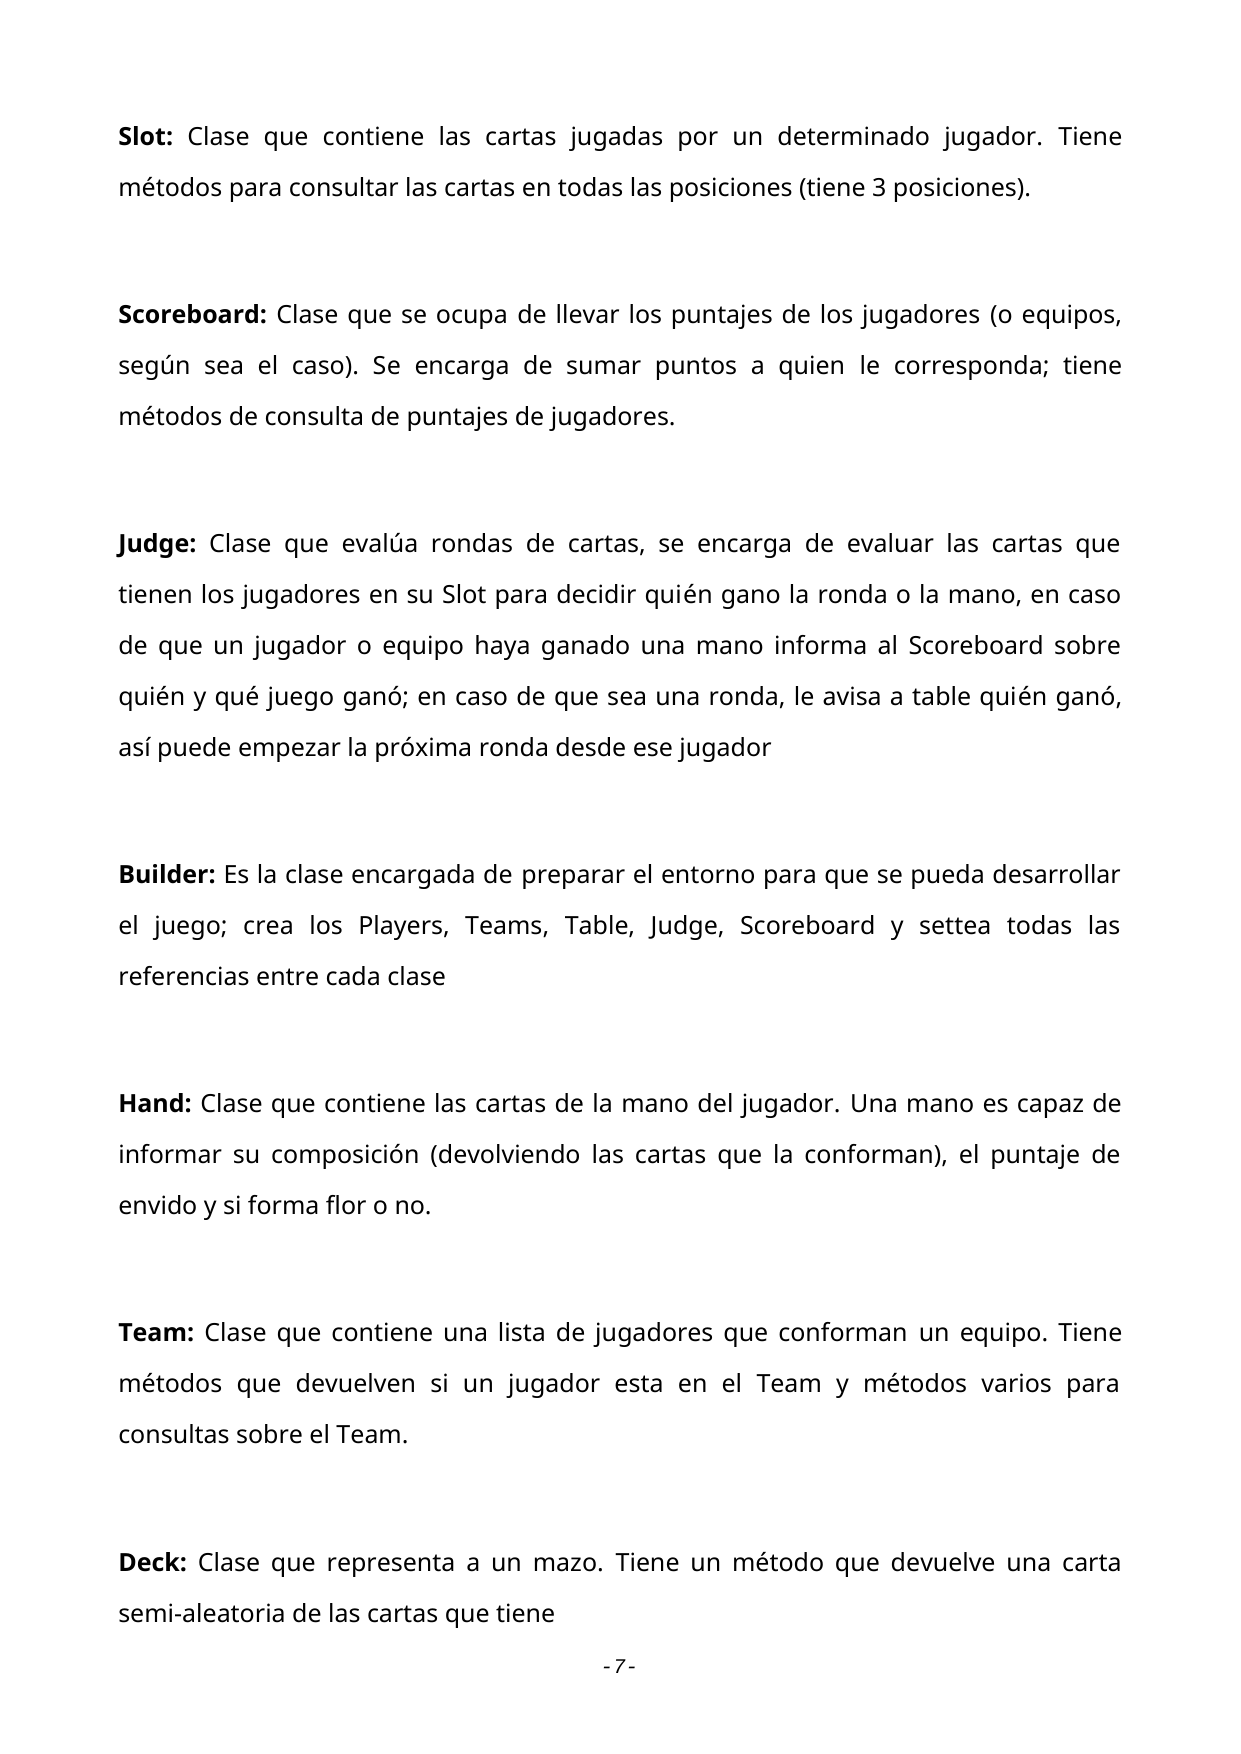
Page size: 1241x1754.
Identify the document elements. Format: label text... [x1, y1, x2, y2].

text Deck: Clase que representa a un mazo. Tiene un método que devuelve una carta semi-aleatoria de las cartas que tiene [118, 1544, 1122, 1629]
text Team: Clase que contiene una lista de jugadores que conforman un equipo. Tiene métodos que devuelven si un jugador esta en el Team y métodos varios para consultas sobre el Team. [118, 1315, 1122, 1451]
text Scoreboard: Clase que se ocupa de llevar los puntajes de los jugadores (o equipos, según sea el caso). Se encarga de sumar puntos a quien le corresponda; tiene métodos de consulta de puntajes de jugadores. [118, 296, 1122, 432]
text Judge: Clase que evalúa rondas de cartas, se encarga de evaluar las cartas que tienen los jugadores en su Slot para decidir quién gano la ronda o la mano, en caso de que un jugador o equipo haya ganado una mano informa al Scoreboard sobre quién y qué juego ganó; en caso de que sea una ronda, le avisa a table quién ganó, así puede empezar la próxima ronda desde ese jugador [118, 525, 1122, 764]
text Slot: Clase que contiene las cartas jugadas por un determinado jugador. Tiene métodos para consultar las cartas en todas las posiciones (tiene 3 posiciones). [118, 118, 1122, 203]
text Builder: Es la clase encargada de preparar el entorno para que se pueda desarrollar el juego; crea los Players, Teams, Table, Judge, Scoreboard y settea todas las referencias entre cada clase [118, 857, 1122, 993]
text Hand: Clase que contiene las cartas de la mano del jugador. Una mano es capaz de informar su composición (devolviendo las cartas que la conforman), el puntaje de envido y si forma flor o no. [118, 1086, 1122, 1222]
